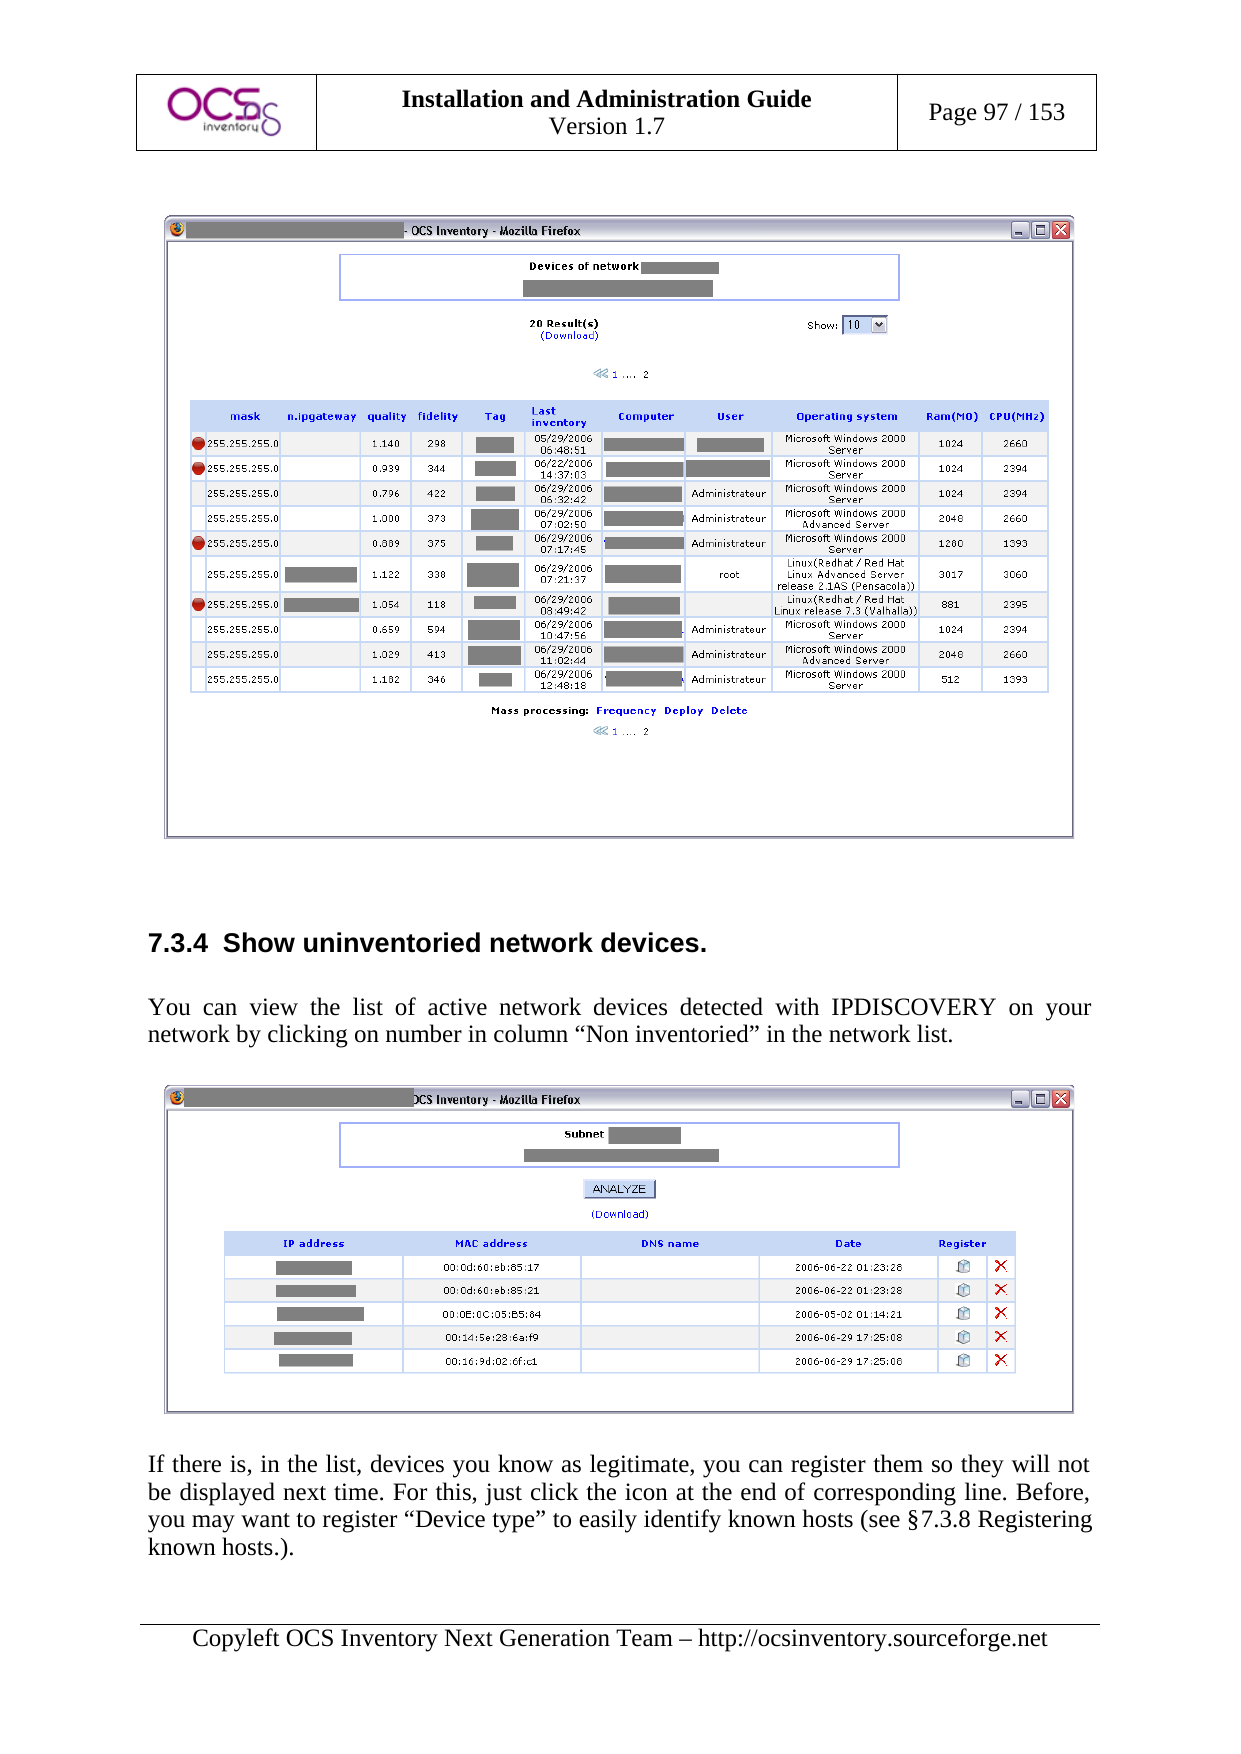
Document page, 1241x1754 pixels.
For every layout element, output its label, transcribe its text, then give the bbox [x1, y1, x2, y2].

picture [164, 1085, 1075, 1414]
subtitle Show uninventoried network devices. [148, 928, 1092, 959]
picture [164, 215, 1075, 839]
text You can view the list of active network devices detected with IPDISCOVERY on your network by clicking on number in column “Non inventoried” in the network list. [148, 993, 1092, 1048]
picture [163, 83, 286, 141]
text If there is, in the list, devices you know as legitimate, you can register them so they will not be displayed next time. For this, just click the icon at the end of corresponding line. Before, you may want to register “Device type” to easily identify known hosts (see §7.3.8 Registering known hosts.). [148, 1450, 1092, 1561]
